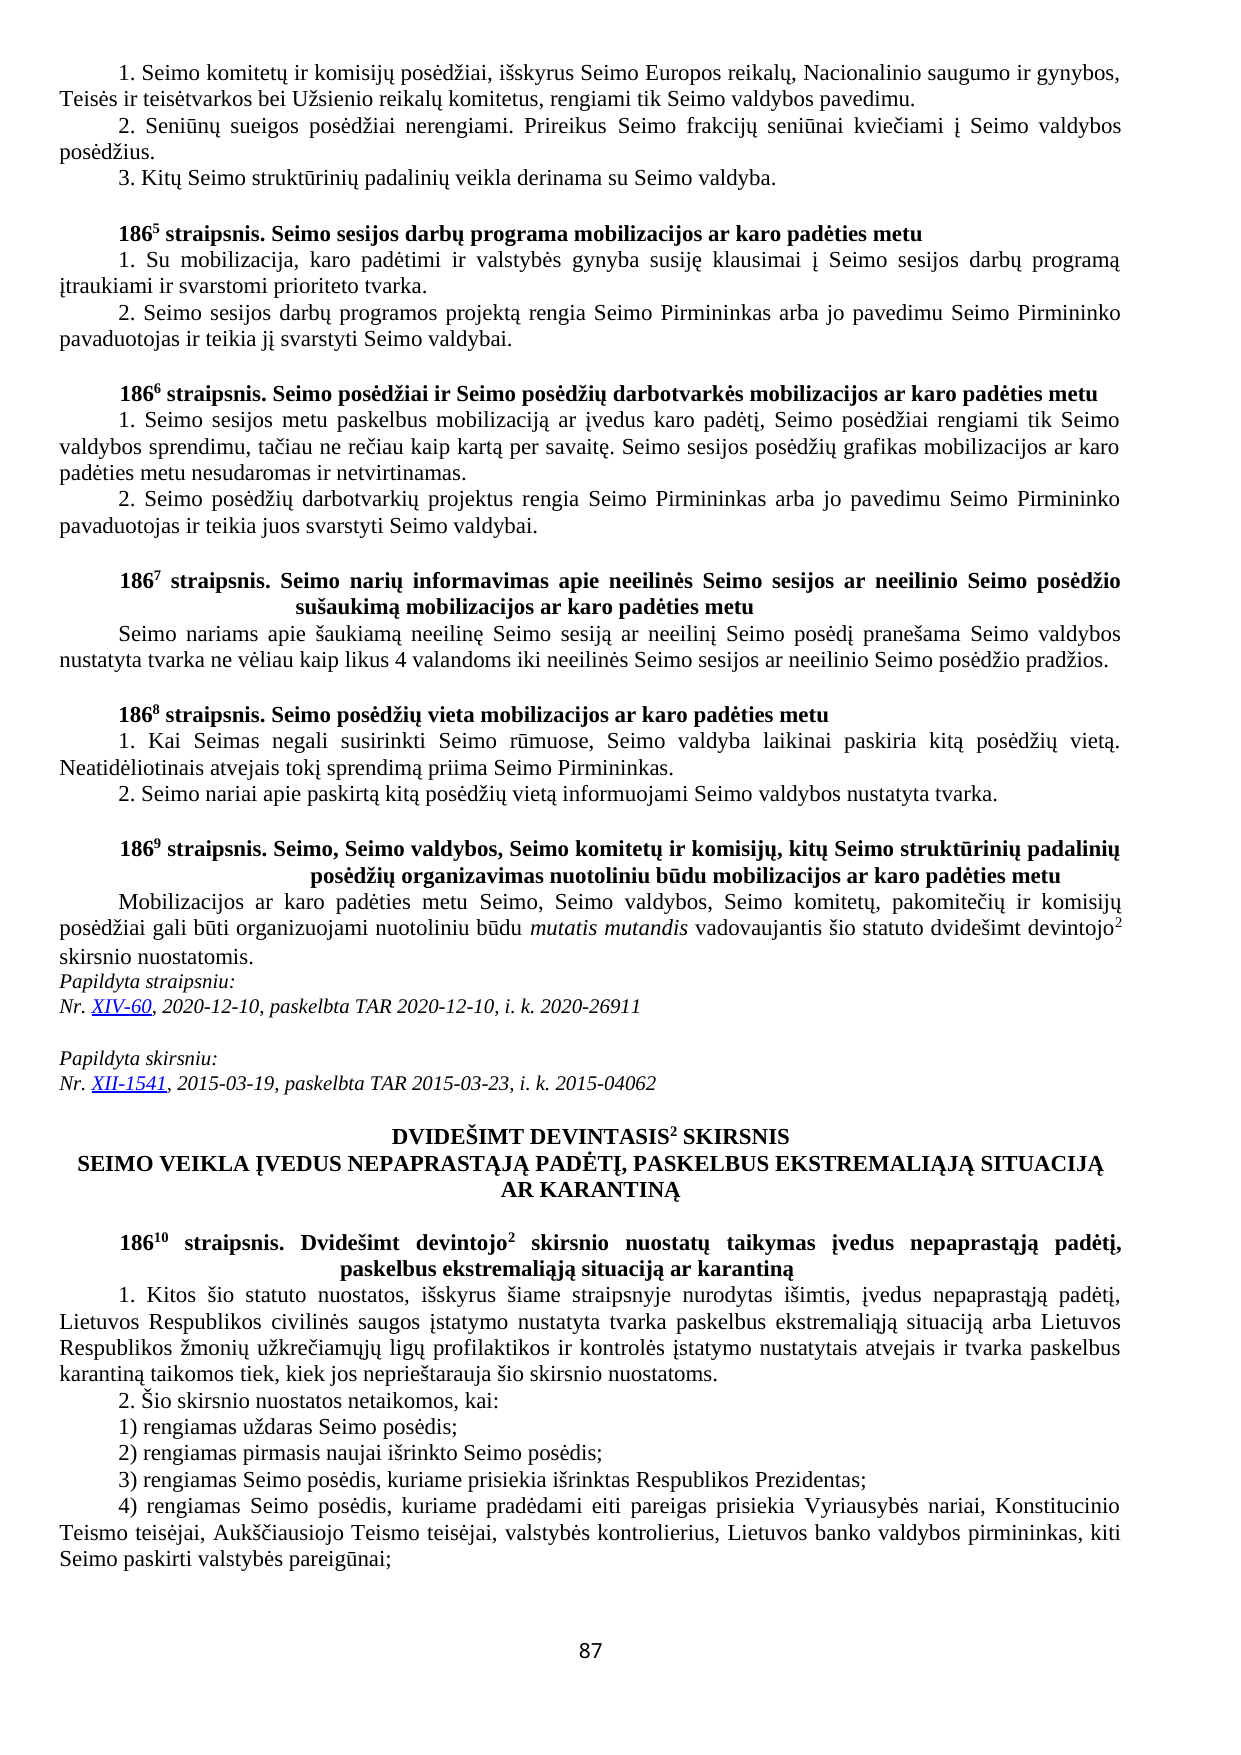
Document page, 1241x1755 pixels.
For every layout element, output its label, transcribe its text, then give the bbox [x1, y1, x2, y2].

text 1. Kai Seimas negali susirinkti Seimo rūmuose, Seimo valdyba laikinai paskiria kitą posėdžių vietą. Neatidėliotinais atvejais tokį sprendimą priima Seimo Pirmininkas. [59, 727, 1122, 780]
text 2) rengiamas pirmasis naujai išrinkto Seimo posėdis; [59, 1439, 1122, 1466]
text 1. Su mobilizacija, karo padėtimi ir valstybės gynyba susiję klausimai į Seimo sesijos darbų programą įtraukiami ir svarstomi prioriteto tvarka. [59, 246, 1122, 299]
text DVIDEŠIMT DEVINTASIS2 SKIRSNIS [59, 1123, 1122, 1149]
text 1865 straipsnis. Seimo sesijos darbų programa mobilizacijos ar karo padėties metu [59, 219, 1122, 246]
text 2. Seniūnų sueigos posėdžiai nerengiami. Prireikus Seimo frakcijų seniūnai kviečiami į Seimo valdybos posėdžius. [59, 112, 1122, 164]
text Nr. XIV-60, 2020-12-10, paskelbta TAR 2020-12-10, i. k. 2020-26911 [59, 993, 1122, 1018]
text Seimo nariams apie šaukiamą neeilinę Seimo sesiją ar neeilinį Seimo posėdį pranešama Seimo valdybos nustatyta tvarka ne vėliau kaip likus 4 valandoms iki neeilinės Seimo sesijos ar neeilinio Seimo posėdžio pradžios. [59, 620, 1122, 672]
text 2. Seimo sesijos darbų programos projektą rengia Seimo Pirmininkas arba jo pavedimu Seimo Pirmininko pavaduotojas ir teikia jį svarstyti Seimo valdybai. [59, 299, 1122, 351]
text Papildyta skirsniu: [59, 1046, 1122, 1070]
text 1868 straipsnis. Seimo posėdžių vieta mobilizacijos ar karo padėties metu [59, 701, 1122, 727]
text 3) rengiamas Seimo posėdis, kuriame prisiekia išrinktas Respublikos Prezidentas; [59, 1466, 1122, 1492]
text 2. Seimo posėdžių darbotvarkių projektus rengia Seimo Pirmininkas arba jo pavedimu Seimo Pirmininko pavaduotojas ir teikia juos svarstyti Seimo valdybai. [59, 486, 1122, 538]
text 1. Seimo sesijos metu paskelbus mobilizaciją ar įvedus karo padėtį, Seimo posėdžiai rengiami tik Seimo valdybos sprendimu, tačiau ne rečiau kaip kartą per savaitę. Seimo sesijos posėdžių grafikas mobilizacijos ar karo padėties metu nesudaromas ir netvirtinamas. [59, 406, 1122, 486]
text 3. Kitų Seimo struktūrinių padalinių veikla derinama su Seimo valdyba. [59, 164, 1122, 191]
text 1. Seimo komitetų ir komisijų posėdžiai, išskyrus Seimo Europos reikalų, Nacionalinio saugumo ir gynybos, Teisės ir teisėtvarkos bei Užsienio reikalų komitetus, rengiami tik Seimo valdybos pavedimu. [59, 59, 1122, 112]
text 18610 straipsnis. Dvidešimt devintojo2 skirsnio nuostatų taikymas įvedus nepaprastąją padėtį, paskelbus ekstremaliąją situaciją ar karantiną [119, 1229, 1122, 1281]
text 1867 straipsnis. Seimo narių informavimas apie neeilinės Seimo sesijos ar neeilinio Seimo posėdžio sušaukimą mobilizacijos ar karo padėties metu [119, 567, 1122, 620]
text Papildyta straipsniu: [59, 969, 1122, 993]
text Nr. XII-1541, 2015-03-19, paskelbta TAR 2015-03-23, i. k. 2015-04062 [59, 1070, 1122, 1094]
text 1866 straipsnis. Seimo posėdžiai ir Seimo posėdžių darbotvarkės mobilizacijos ar karo padėties metu [119, 380, 1122, 406]
text Mobilizacijos ar karo padėties metu Seimo, Seimo valdybos, Seimo komitetų, pakomitečių ir komisijų posėdžiai gali būti organizuojami nuotoliniu būdu mutatis mutandis vadovaujantis šio statuto dvidešimt devintojo2 skirsnio nuostatomis. [59, 888, 1122, 969]
text 4) rengiamas Seimo posėdis, kuriame pradėdami eiti pareigas prisiekia Vyriausybės nariai, Konstitucinio Teismo teisėjai, Aukščiausiojo Teismo teisėjai, valstybės kontrolierius, Lietuvos banko valdybos pirmininkas, kiti Seimo paskirti valstybės pareigūnai; [59, 1492, 1122, 1571]
text 2. Šio skirsnio nuostatos netaikomos, kai: [59, 1387, 1122, 1413]
text 1. Kitos šio statuto nuostatos, išskyrus šiame straipsnyje nurodytas išimtis, įvedus nepaprastąją padėtį, Lietuvos Respublikos civilinės saugos įstatymo nustatyta tvarka paskelbus ekstremaliąją situaciją arba Lietuvos Respublikos žmonių užkrečiamųjų ligų profilaktikos ir kontrolės įstatymo nustatytais atvejais ir tvarka paskelbus karantiną taikomos tiek, kiek jos neprieštarauja šio skirsnio nuostatoms. [59, 1281, 1122, 1387]
text 1869 straipsnis. Seimo, Seimo valdybos, Seimo komitetų ir komisijų, kitų Seimo struktūrinių padalinių posėdžių organizavimas nuotoliniu būdu mobilizacijos ar karo padėties metu [119, 835, 1122, 888]
text seimo veikla ĮVEDUS nepaprastąją padėtį, paskelbus EKSTREMALIĄJĄ SITUACIJĄ ar karantiną [59, 1149, 1122, 1202]
text 1) rengiamas uždaras Seimo posėdis; [59, 1413, 1122, 1439]
text 2. Seimo nariai apie paskirtą kitą posėdžių vietą informuojami Seimo valdybos nustatyta tvarka. [59, 780, 1122, 807]
